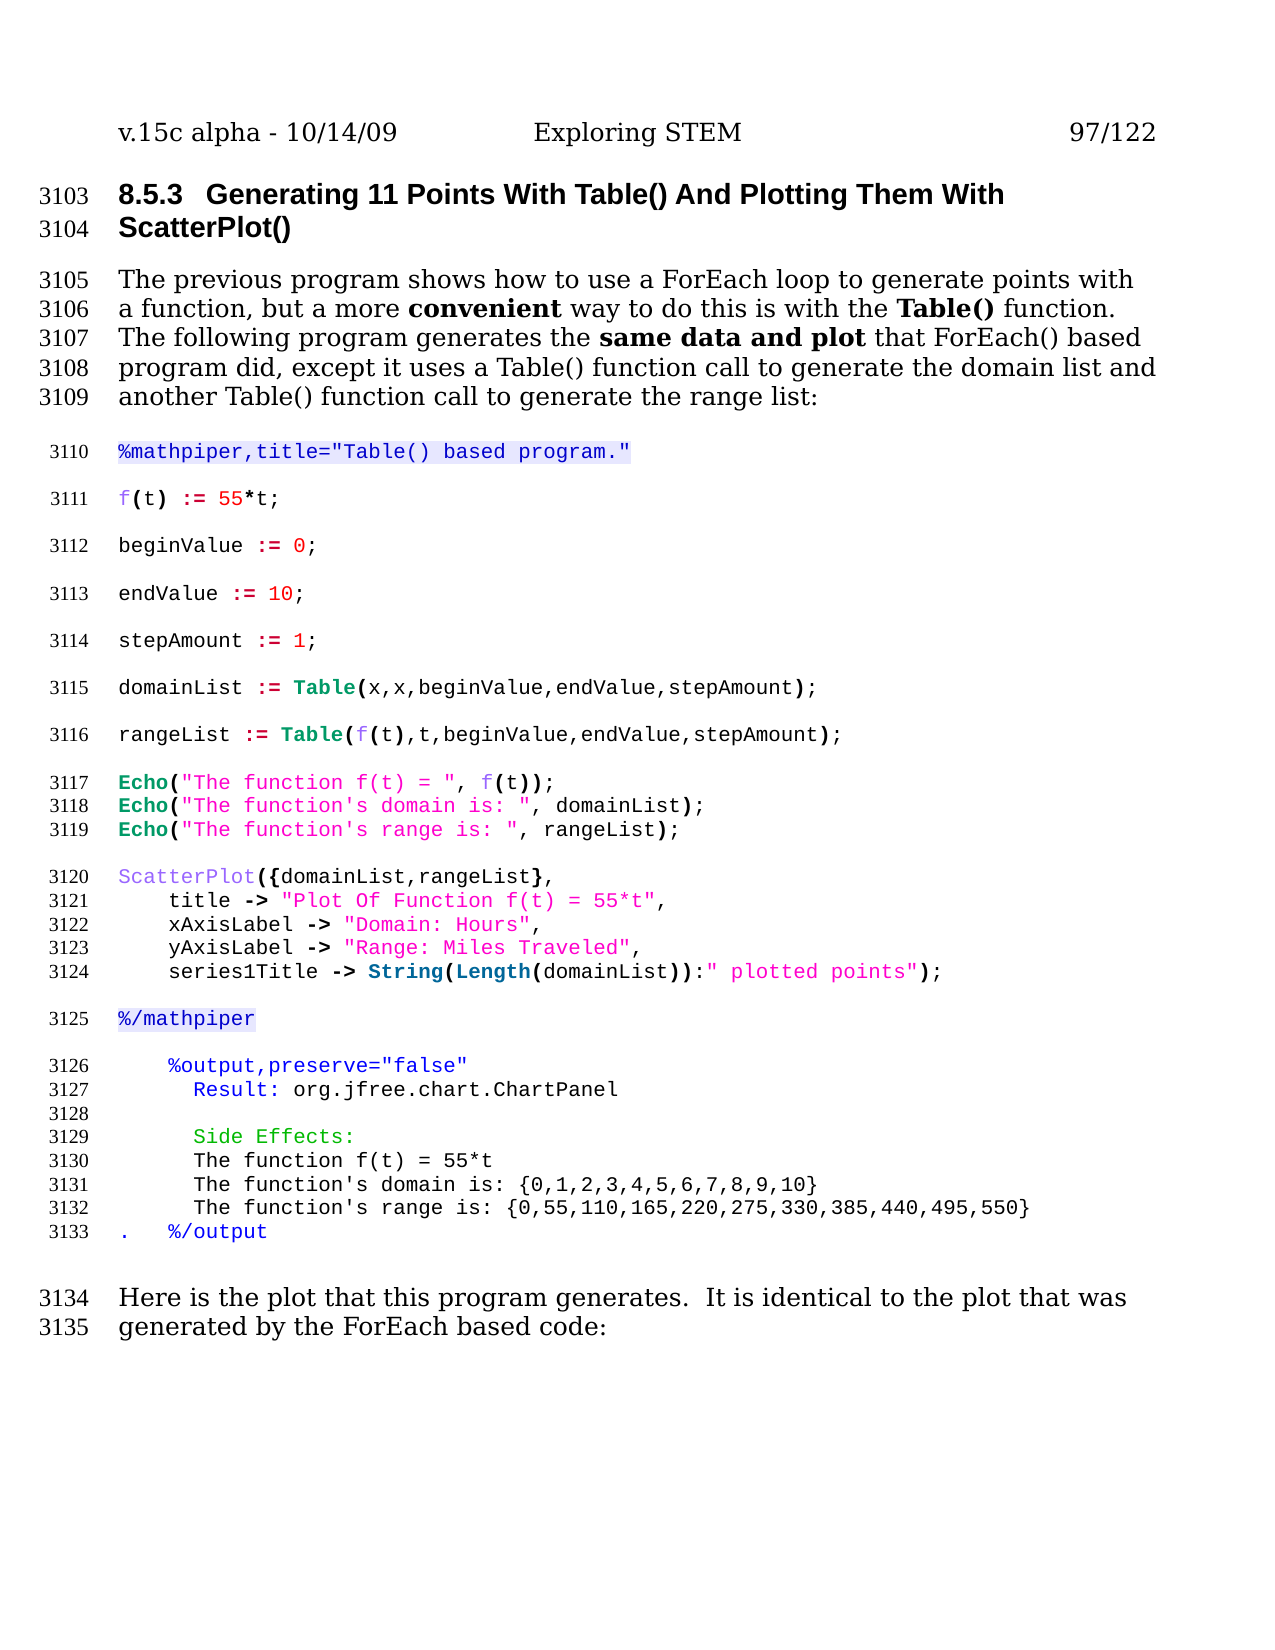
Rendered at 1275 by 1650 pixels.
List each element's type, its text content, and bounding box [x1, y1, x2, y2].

text Here is the plot that this program generates. It is identical to the plot that was generated by the ForEach based code: [118, 1283, 1157, 1341]
text Echo("The function f(t) = ", f(t)); [118, 772, 1157, 795]
text yAxisLabel -> "Range: Miles Traveled", [118, 937, 1157, 961]
text domainList := Table(x,x,beginValue,endValue,stepAmount); [118, 677, 1157, 701]
text Result: org.jfree.chart.ChartPanel [118, 1079, 1157, 1103]
text The function's domain is: {0,1,2,3,4,5,6,7,8,9,10} [118, 1174, 1157, 1197]
text %/mathpiper [118, 1008, 1157, 1032]
text Side Effects: [118, 1126, 1157, 1150]
text xAxisLabel -> "Domain: Hours", [118, 914, 1157, 937]
subtitle Generating 11 Points With Table() And Plotting Them With ScatterPlot() [118, 177, 1157, 244]
text beginValue := 0; [118, 535, 1157, 559]
text %output,preserve="false" [118, 1056, 1157, 1079]
text title -> "Plot Of Function f(t) = 55*t", [118, 890, 1157, 914]
text %mathpiper,title="Table() based program." [118, 441, 1157, 464]
text The previous program shows how to use a ForEach loop to generate points with a function, but a more convenient way to do this is with the Table() function. The following program generates the same data and plot that ForEach() based program did, except it uses a Table() function call to generate the domain list and another Table() function call to generate the range list: [118, 265, 1157, 411]
text ScatterPlot({domainList,rangeList}, [118, 866, 1157, 890]
text rangeList := Table(f(t),t,beginValue,endValue,stepAmount); [118, 724, 1157, 748]
text The function's range is: {0,55,110,165,220,275,330,385,440,495,550} [118, 1197, 1157, 1221]
text Echo("The function's domain is: ", domainList); [118, 795, 1157, 819]
text f(t) := 55*t; [118, 488, 1157, 512]
text . %/output [118, 1221, 1157, 1245]
text stepAmount := 1; [118, 630, 1157, 653]
text series1Title -> String(Length(domainList)):" plotted points"); [118, 961, 1157, 984]
text endValue := 10; [118, 583, 1157, 606]
text Echo("The function's range is: ", rangeList); [118, 819, 1157, 843]
text The function f(t) = 55*t [118, 1150, 1157, 1174]
